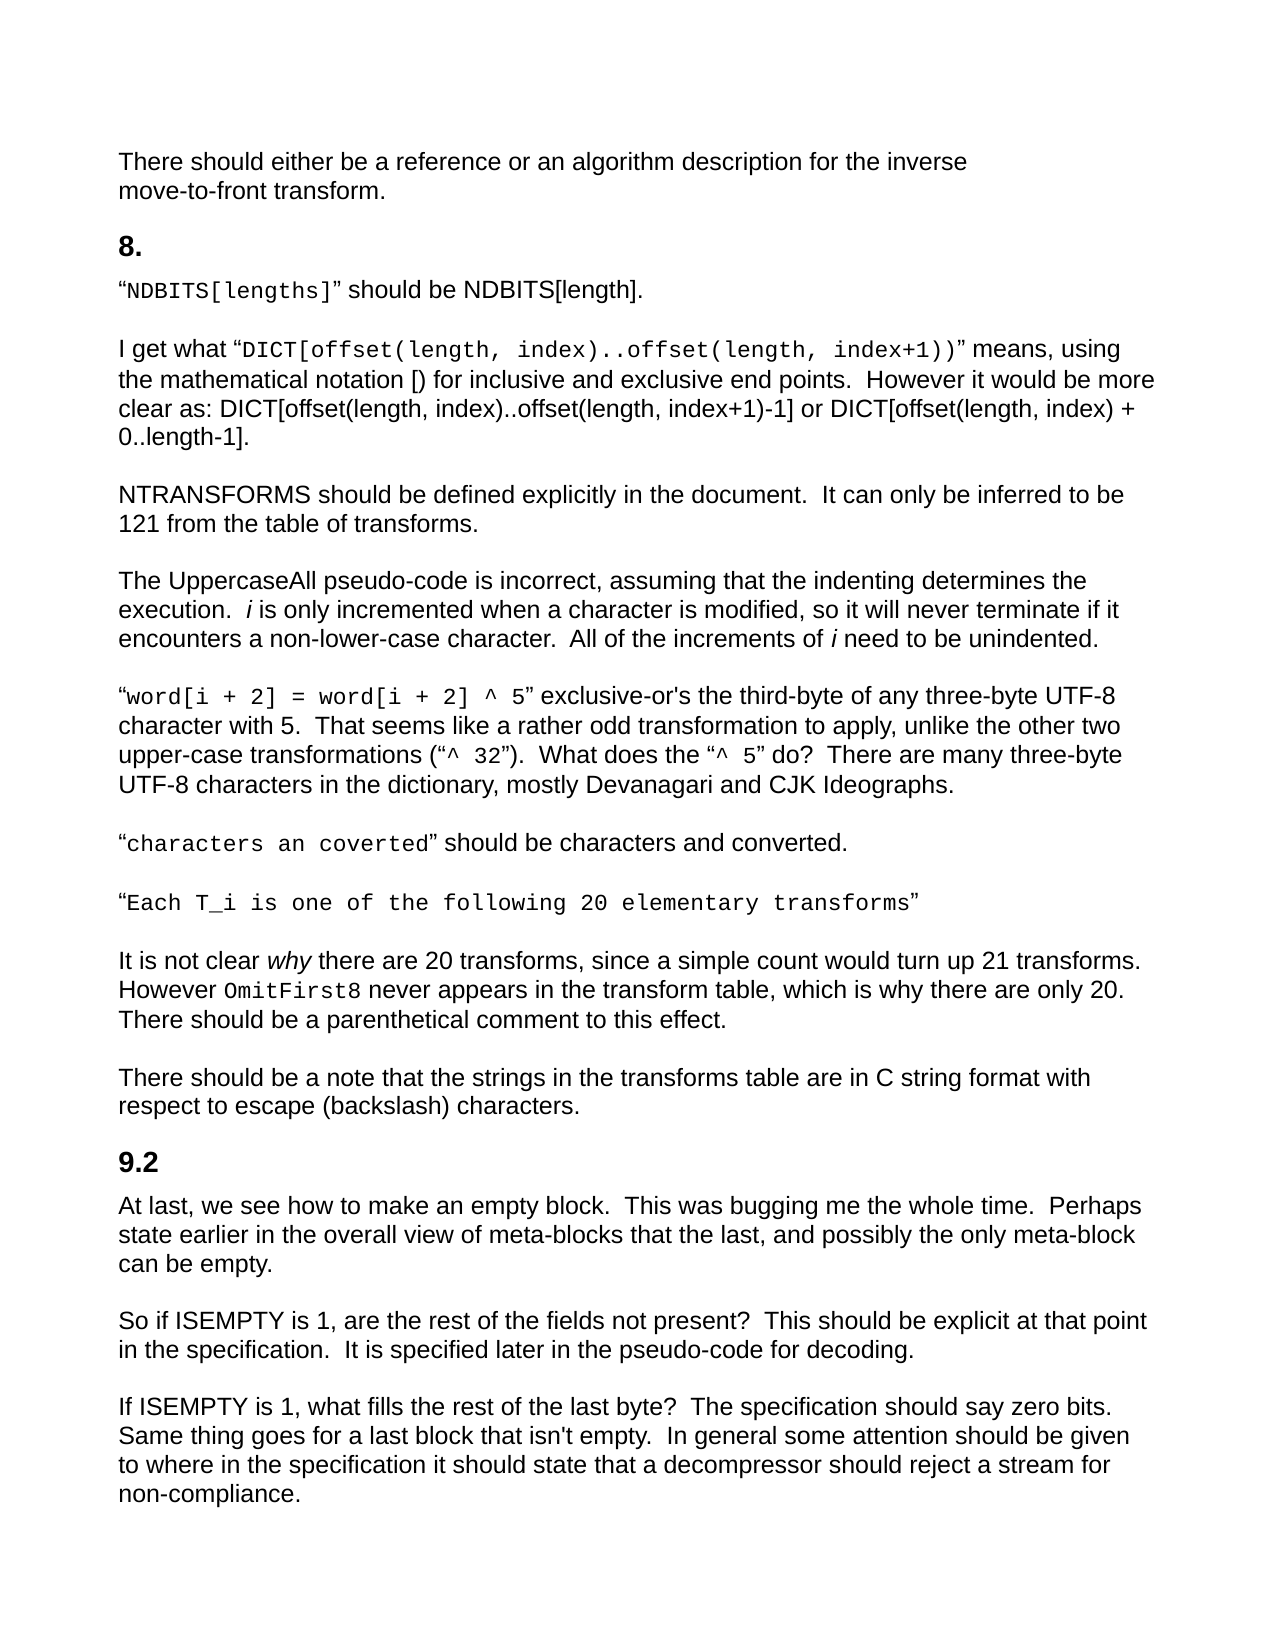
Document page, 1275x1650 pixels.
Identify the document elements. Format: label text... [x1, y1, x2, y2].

subtitle 9.2 [118, 1145, 1157, 1179]
text It is not clear why there are 20 transforms, since a simple count would turn up 21 transforms. However OmitFirst8 never appears in the transform table, which is why there are only 20. There should be a parenthetical comment to this effect. [118, 946, 1157, 1034]
text NTRANSFORMS should be defined explicitly in the document. It can only be inferred to be 121 from the table of transforms. [118, 480, 1157, 537]
text The UppercaseAll pseudo-code is incorrect, assuming that the indenting determines the execution. i is only incremented when a character is modified, so it will never terminate if it encounters a non-lower-case character. All of the increments of i need to be unindented. [118, 566, 1157, 652]
text “NDBITS[lengths]” should be NDBITS[length]. [118, 275, 1157, 306]
text At last, we see how to make an empty block. This was bugging me the whole time. Perhaps state earlier in the overall view of meta-blocks that the last, and possibly the only meta-block can be empty. [118, 1191, 1157, 1277]
text I get what “DICT[offset(length, index)..offset(length, index+1))” means, using the mathematical notation [) for inclusive and exclusive end points. However it would be more clear as: DICT[offset(length, index)..offset(length, index+1)-1] or DICT[offset(length, index) + 0..length-1]. [118, 334, 1157, 451]
text There should either be a reference or an algorithm description for the inverse [118, 147, 1157, 176]
text So if ISEMPTY is 1, are the rest of the fields not present? This should be explicit at that point in the specification. It is specified later in the pseudo-code for decoding. [118, 1306, 1157, 1364]
text There should be a note that the strings in the transforms table are in C string format with respect to escape (backslash) characters. [118, 1063, 1157, 1120]
text If ISEMPTY is 1, what fills the rest of the last byte? The specification should say zero bits. Same thing goes for a last block that isn't empty. In general some attention should be given to where in the specification it should state that a decompressor should reject a stream for non-compliance. [118, 1392, 1157, 1507]
text “Each T_i is one of the following 20 elementary transforms” [118, 887, 1157, 917]
subtitle 8. [118, 229, 1157, 263]
text “characters an coverted” should be characters and converted. [118, 828, 1157, 858]
text move-to-front transform. [118, 176, 1157, 204]
text “word[i + 2] = word[i + 2] ^ 5” exclusive-or's the third-byte of any three-byte UTF-8 character with 5. That seems like a rather odd transformation to apply, unlike the other two upper-case transformations (“^ 32”). What does the “^ 5” do? There are many three-byte UTF-8 characters in the dictionary, mostly Devanagari and CJK Ideographs. [118, 681, 1157, 799]
